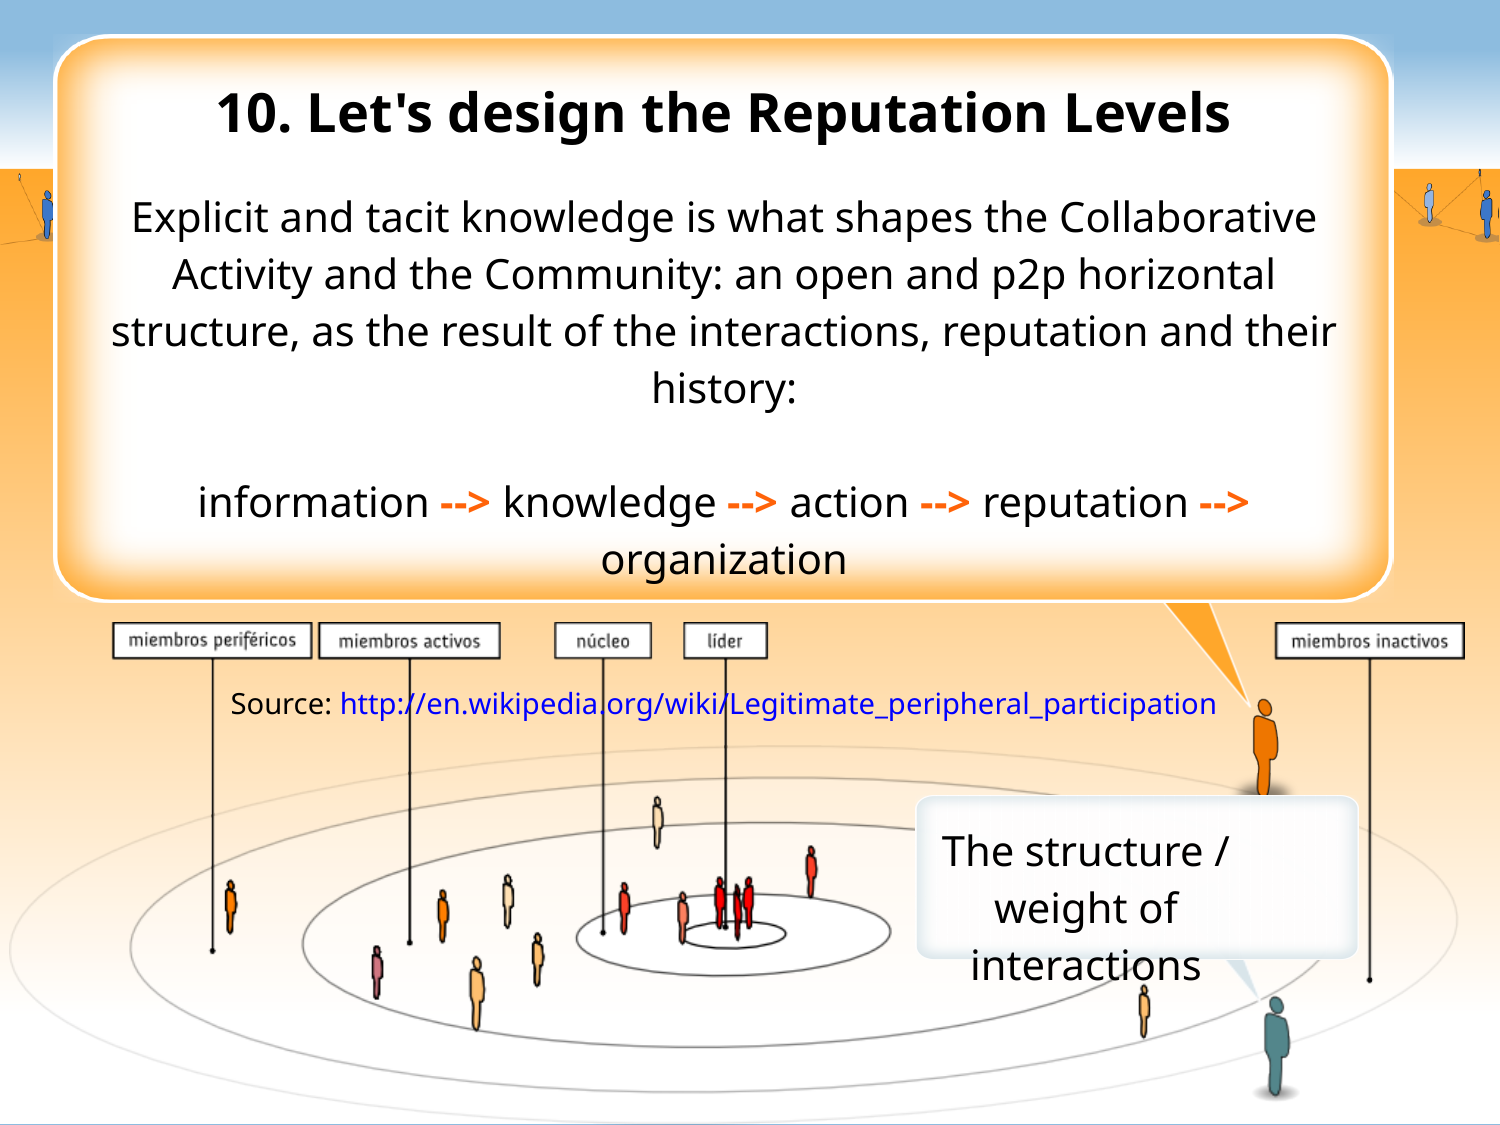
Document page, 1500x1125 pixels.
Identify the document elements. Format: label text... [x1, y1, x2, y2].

picture [0, 0, 1500, 1125]
text_box 10. Let's design the Reputation Levels Explicit and tacit knowledge is what shapes the Collaborative Activity and the Community: an open and p2p horizontal structure, as the result of the interactions, reputation and their history: information --> knowledge --> action --> reputation --> organization Source: http://en.wikipedia.org/wiki/Legitimate_peripheral_participation [66, 30, 1431, 624]
text_box The structure / weight of interactions [897, 777, 1400, 1032]
